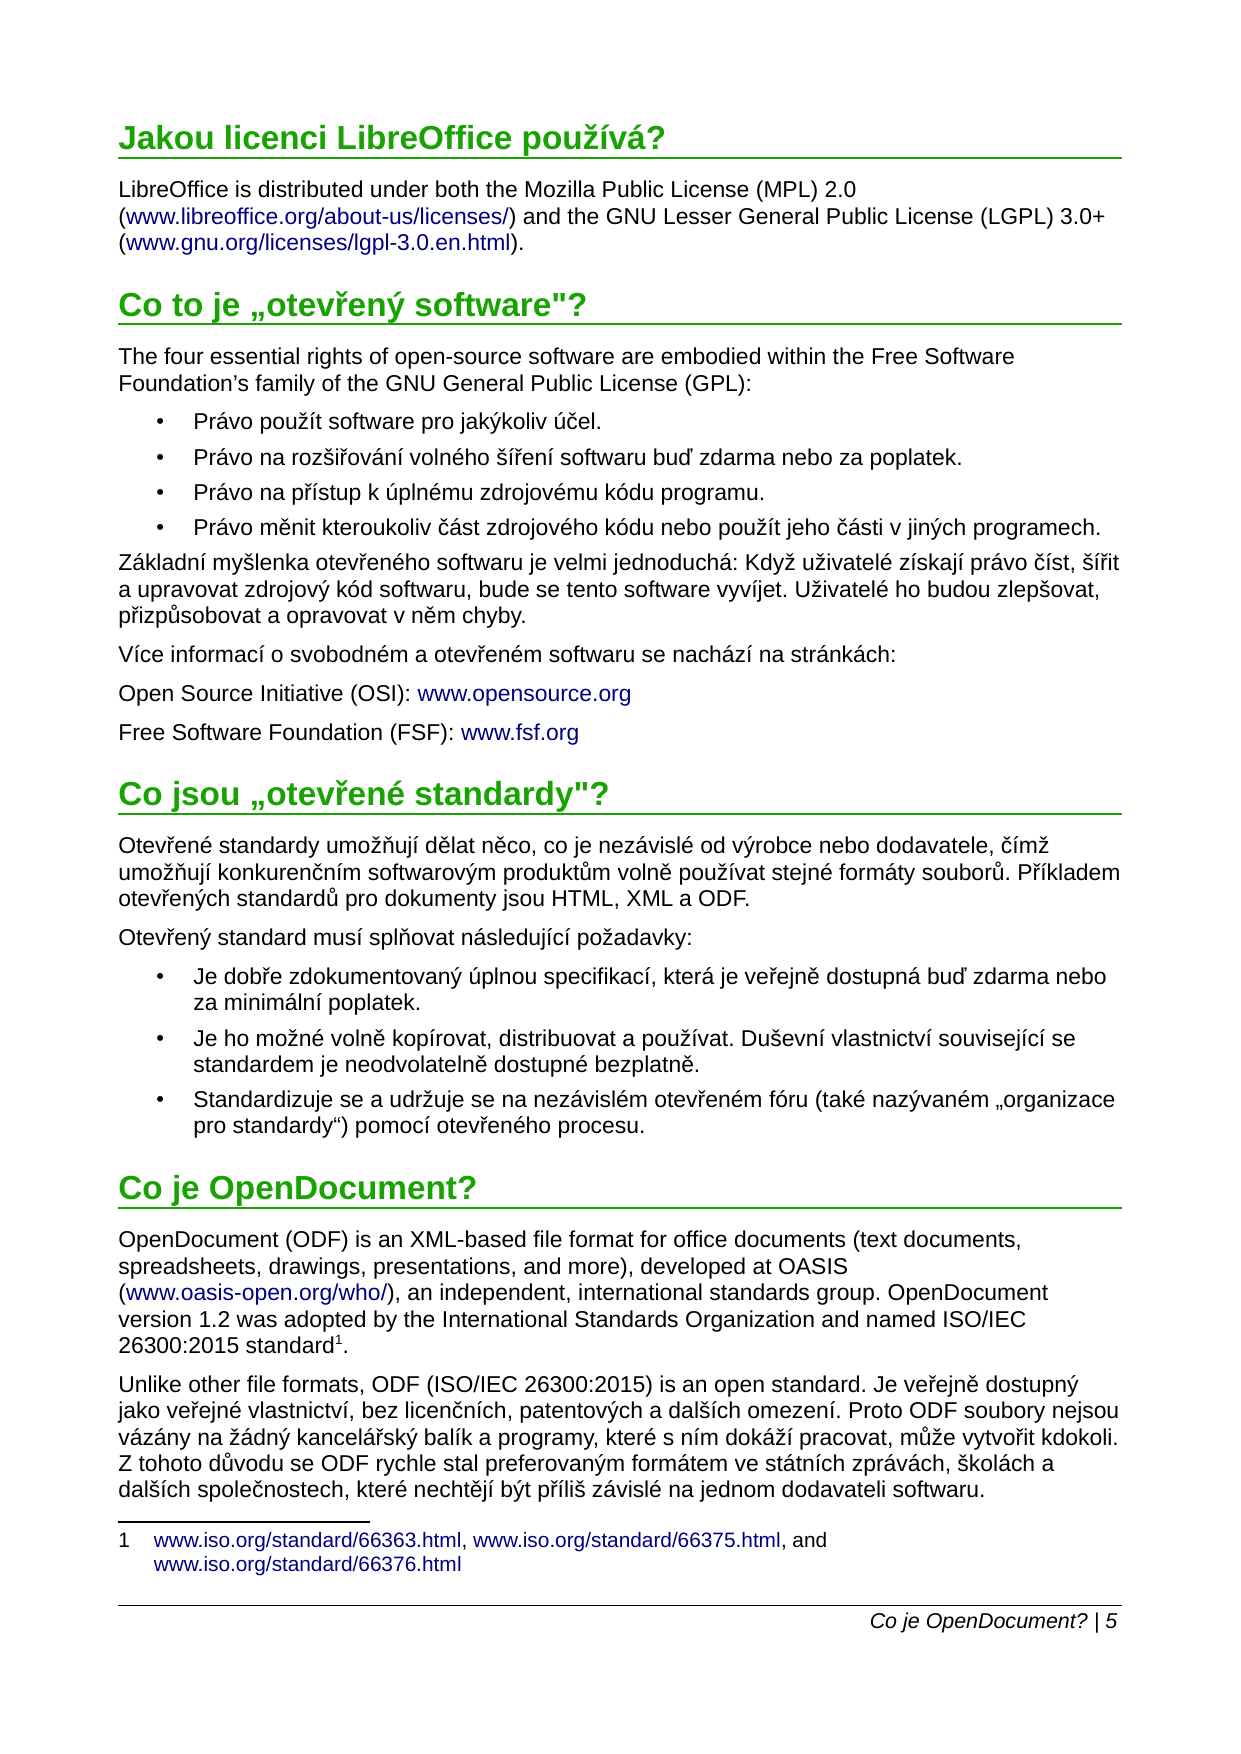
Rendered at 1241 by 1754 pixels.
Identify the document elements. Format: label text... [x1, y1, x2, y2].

subtitle Jakou licenci LibreOffice používá? [118, 118, 1122, 157]
list Je ho možné volně kopírovat, distribuovat a používat. Duševní vlastnictví související se standardem je neodvolatelně dostupné bezplatně. [156, 1024, 1122, 1077]
text Otevřené standardy umožňují dělat něco, co je nezávislé od výrobce nebo dodavatele, čímž umožňují konkurenčním softwarovým produktům volně používat stejné formáty souborů. Příkladem otevřených standardů pro dokumenty jsou HTML, XML a ODF. [118, 832, 1122, 912]
list Právo použít software pro jakýkoliv účel. [156, 408, 1122, 435]
subtitle Co jsou „otevřené standardy"? [118, 774, 1122, 813]
text LibreOffice is distributed under both the Mozilla Public License (MPL) 2.0 (www.libreoffice.org/about-us/licenses/) and the GNU Lesser General Public License (LGPL) 3.0+ (www.gnu.org/licenses/lgpl-3.0.en.html). [118, 176, 1122, 255]
text Open Source Initiative (OSI): www.opensource.org [118, 679, 1122, 706]
text www.iso.org/standard/66363.html, www.iso.org/standard/66375.html, and www.iso.org/standard/66376.html [118, 1528, 1122, 1576]
list Právo na rozšiřování volného šíření softwaru buď zdarma nebo za poplatek. [156, 443, 1122, 470]
list Standardizuje se a udržuje se na nezávislém otevřeném fóru (také nazývaném „organizace pro standardy“) pomocí otevřeného procesu. [156, 1086, 1122, 1139]
list Právo měnit kteroukoliv část zdrojového kódu nebo použít jeho části v jiných programech. [156, 514, 1122, 540]
text OpenDocument (ODF) is an XML-based file format for office documents (text documents, spreadsheets, drawings, presentations, and more), developed at OASIS (www.oasis-open.org/who/), an independent, international standards group. OpenDocument version 1.2 was adopted by the International Standards Organization and named ISO/IEC 26300:2015 standard. [118, 1226, 1122, 1358]
list Je dobře zdokumentovaný úplnou specifikací, která je veřejně dostupná buď zdarma nebo za minimální poplatek. [156, 963, 1122, 1016]
list Otevřený standard musí splňovat následující požadavky: [118, 924, 1122, 950]
text Více informací o svobodném a otevřeném softwaru se nachází na stránkách: [118, 641, 1122, 667]
list Právo na přístup k úplnému zdrojovému kódu programu. [156, 479, 1122, 505]
text Základní myšlenka otevřeného softwaru je velmi jednoduchá: Když uživatelé získají právo číst, šířit a upravovat zdrojový kód softwaru, bude se tento software vyvíjet. Uživatelé ho budou zlepšovat, přizpůsobovat a opravovat v něm chyby. [118, 549, 1122, 628]
text Free Software Foundation (FSF): www.fsf.org [118, 718, 1122, 745]
subtitle Co to je „otevřený software"? [118, 285, 1122, 323]
subtitle Co je OpenDocument? [118, 1168, 1122, 1207]
text Unlike other file formats, ODF (ISO/IEC 26300:2015) is an open standard. Je veřejně dostupný jako veřejné vlastnictví, bez licenčních, patentových a dalších omezení. Proto ODF soubory nejsou vázány na žádný kancelářský balík a programy, které s ním dokáží pracovat, může vytvořit kdokoli. Z tohoto důvodu se ODF rychle stal preferovaným formátem ve státních zprávách, školách a dalších společnostech, které nechtějí být příliš závislé na jednom dodavateli softwaru. [118, 1371, 1122, 1502]
list The four essential rights of open-source software are embodied within the Free Software Foundation’s family of the GNU General Public License (GPL): [118, 343, 1122, 396]
